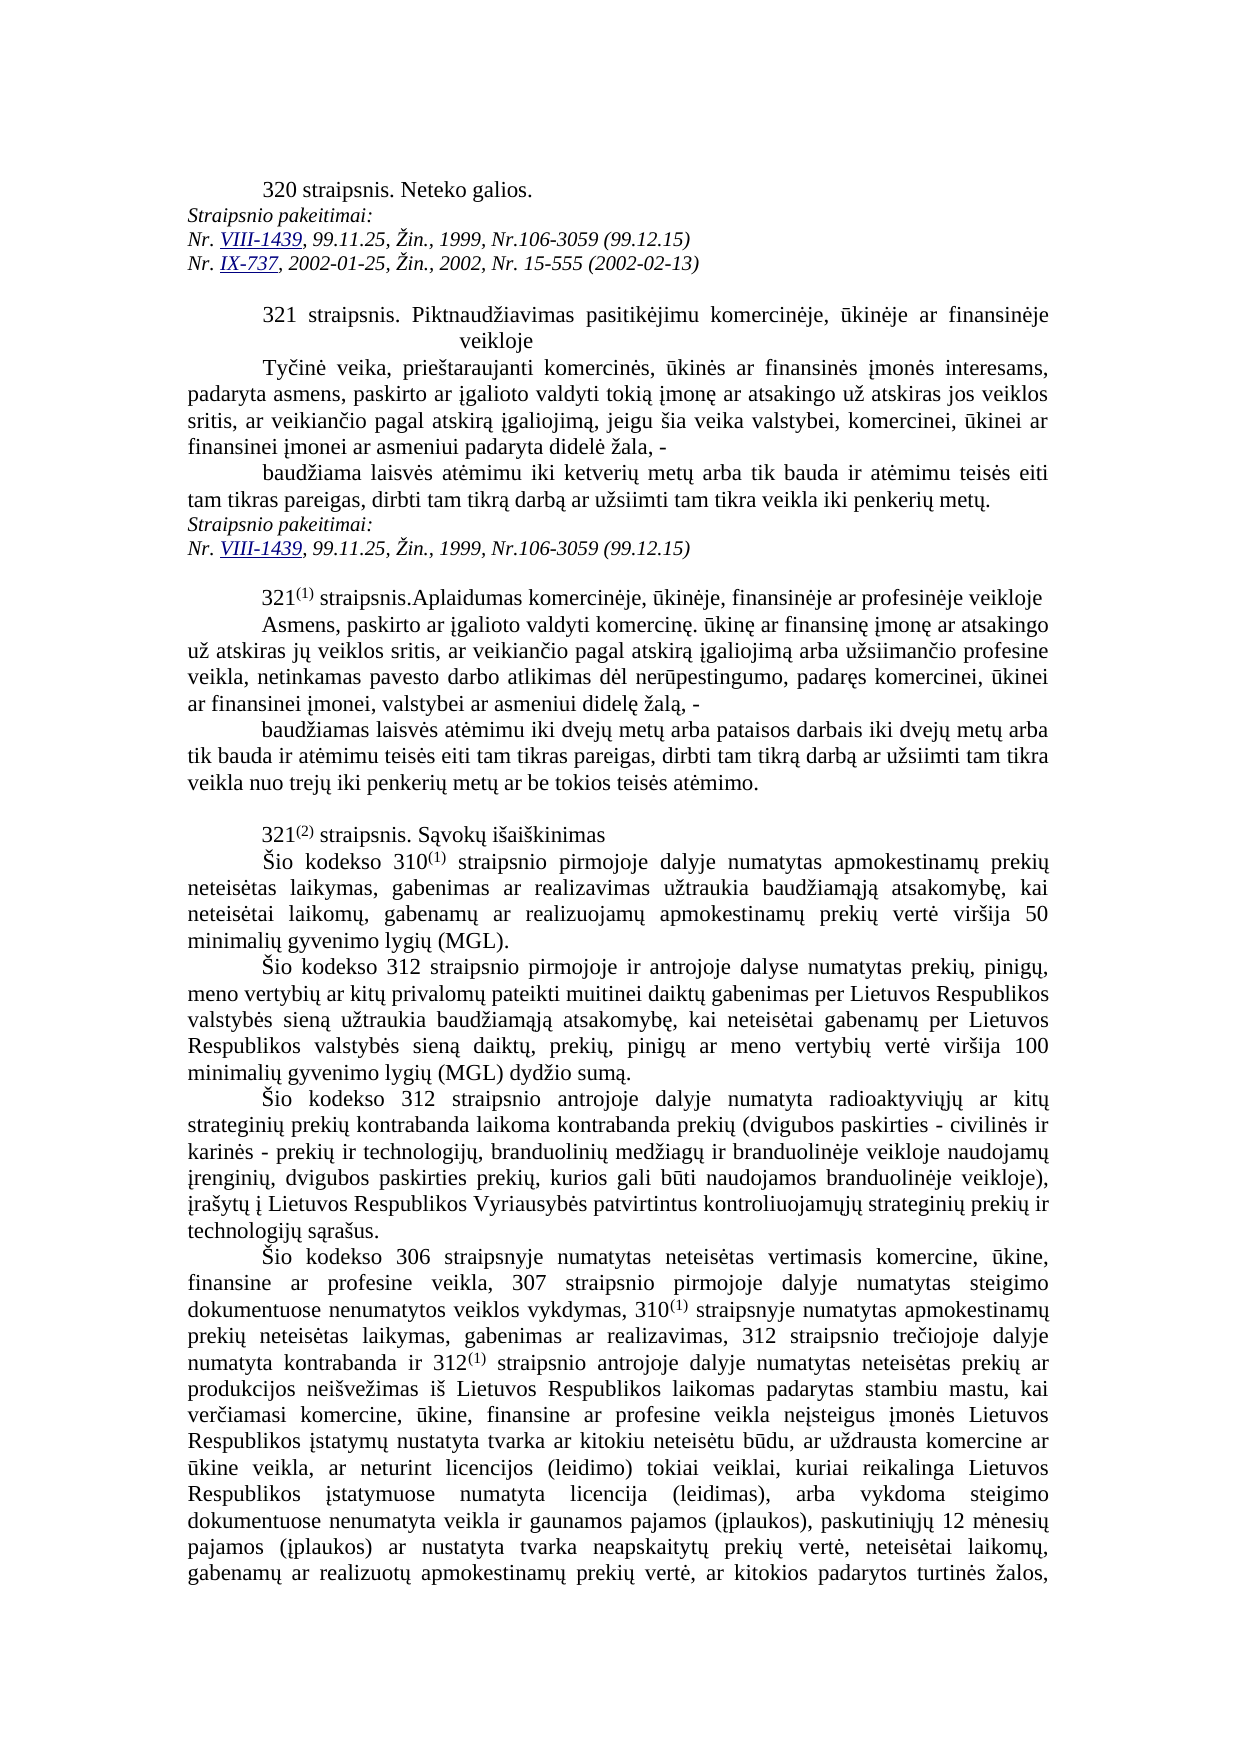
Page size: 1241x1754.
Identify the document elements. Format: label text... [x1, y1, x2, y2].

text Asmens, paskirto ar įgalioto valdyti komercinę. ūkinę ar finansinę įmonę ar atsakingo už atskiras jų veiklos sritis, ar veikiančio pagal atskirą įgaliojimą arba užsiimančio profesine veikla, netinkamas pavesto darbo atlikimas dėl nerūpestingumo, padaręs komercinei, ūkinei ar finansinei įmonei, valstybei ar asmeniui didelę žalą, - [187, 611, 1050, 716]
text baudžiamas laisvės atėmimu iki dvejų metų arba pataisos darbais iki dvejų metų arba tik bauda ir atėmimu teisės eiti tam tikras pareigas, dirbti tam tikrą darbą ar užsiimti tam tikra veikla nuo trejų iki penkerių metų ar be tokios teisės atėmimo. [187, 716, 1050, 795]
text 321 straipsnis. Piktnaudžiavimas pasitikėjimu komercinėje, ūkinėje ar finansinėje veikloje [262, 301, 1050, 354]
text Nr. VIII-1439, 99.11.25, Žin., 1999, Nr.106-3059 (99.12.15) [187, 227, 1050, 251]
text Nr. VIII-1439, 99.11.25, Žin., 1999, Nr.106-3059 (99.12.15) [187, 536, 1050, 560]
text Tyčinė veika, prieštaraujanti komercinės, ūkinės ar finansinės įmonės interesams, padaryta asmens, paskirto ar įgalioto valdyti tokią įmonę ar atsakingo už atskiras jos veiklos sritis, ar veikiančio pagal atskirą įgaliojimą, jeigu šia veika valstybei, komercinei, ūkinei ar finansinei įmonei ar asmeniui padaryta didelė žala, - [187, 354, 1050, 459]
text Šio kodekso 312 straipsnio pirmojoje ir antrojoje dalyse numatytas prekių, pinigų, meno vertybių ar kitų privalomų pateikti muitinei daiktų gabenimas per Lietuvos Respublikos valstybės sieną užtraukia baudžiamąją atsakomybę, kai neteisėtai gabenamų per Lietuvos Respublikos valstybės sieną daiktų, prekių, pinigų ar meno vertybių vertė viršija 100 minimalių gyvenimo lygių (MGL) dydžio sumą. [187, 953, 1050, 1085]
text Nr. IX-737, 2002-01-25, Žin., 2002, Nr. 15-555 (2002-02-13) [187, 251, 1050, 275]
text baudžiama laisvės atėmimu iki ketverių metų arba tik bauda ir atėmimu teisės eiti tam tikras pareigas, dirbti tam tikrą darbą ar užsiimti tam tikra veikla iki penkerių metų. [187, 459, 1050, 512]
text Straipsnio pakeitimai: [187, 512, 1050, 536]
text Šio kodekso 306 straipsnyje numatytas neteisėtas vertimasis komercine, ūkine, finansine ar profesine veikla, 307 straipsnio pirmojoje dalyje numatytas steigimo dokumentuose nenumatytos veiklos vykdymas, 310(1) straipsnyje numatytas apmokestinamų prekių neteisėtas laikymas, gabenimas ar realizavimas, 312 straipsnio trečiojoje dalyje numatyta kontrabanda ir 312(1) straipsnio antrojoje dalyje numatytas neteisėtas prekių ar produkcijos neišvežimas iš Lietuvos Respublikos laikomas padarytas stambiu mastu, kai verčiamasi komercine, ūkine, finansine ar profesine veikla neįsteigus įmonės Lietuvos Respublikos įstatymų nustatyta tvarka ar kitokiu neteisėtu būdu, ar uždrausta komercine ar ūkine veikla, ar neturint licencijos (leidimo) tokiai veiklai, kuriai reikalinga Lietuvos Respublikos įstatymuose numatyta licencija (leidimas), arba vykdoma steigimo dokumentuose nenumatyta veikla ir gaunamos pajamos (įplaukos), paskutiniųjų 12 mėnesių pajamos (įplaukos) ar nustatyta tvarka neapskaitytų prekių vertė, neteisėtai laikomų, gabenamų ar realizuotų apmokestinamų prekių vertė, ar kitokios padarytos turtinės žalos, [187, 1243, 1050, 1586]
text Šio kodekso 310(1) straipsnio pirmojoje dalyje numatytas apmokestinamų prekių neteisėtas laikymas, gabenimas ar realizavimas užtraukia baudžiamąją atsakomybę, kai neteisėtai laikomų, gabenamų ar realizuojamų apmokestinamų prekių vertė viršija 50 minimalių gyvenimo lygių (MGL). [187, 848, 1050, 953]
text 321(1) straipsnis.Aplaidumas komercinėje, ūkinėje, finansinėje ar profesinėje veikloje [261, 584, 1050, 611]
text Šio kodekso 312 straipsnio antrojoje dalyje numatyta radioaktyviųjų ar kitų strateginių prekių kontrabanda laikoma kontrabanda prekių (dvigubos paskirties - civilinės ir karinės - prekių ir technologijų, branduolinių medžiagų ir branduolinėje veikloje naudojamų įrenginių, dvigubos paskirties prekių, kurios gali būti naudojamos branduolinėje veikloje), įrašytų į Lietuvos Respublikos Vyriausybės patvirtintus kontroliuojamųjų strateginių prekių ir technologijų sąrašus. [187, 1085, 1050, 1243]
text 321(2) straipsnis. Sąvokų išaiškinimas [187, 821, 1050, 848]
text 320 straipsnis. Neteko galios. [187, 176, 1050, 203]
text Straipsnio pakeitimai: [187, 203, 1050, 227]
